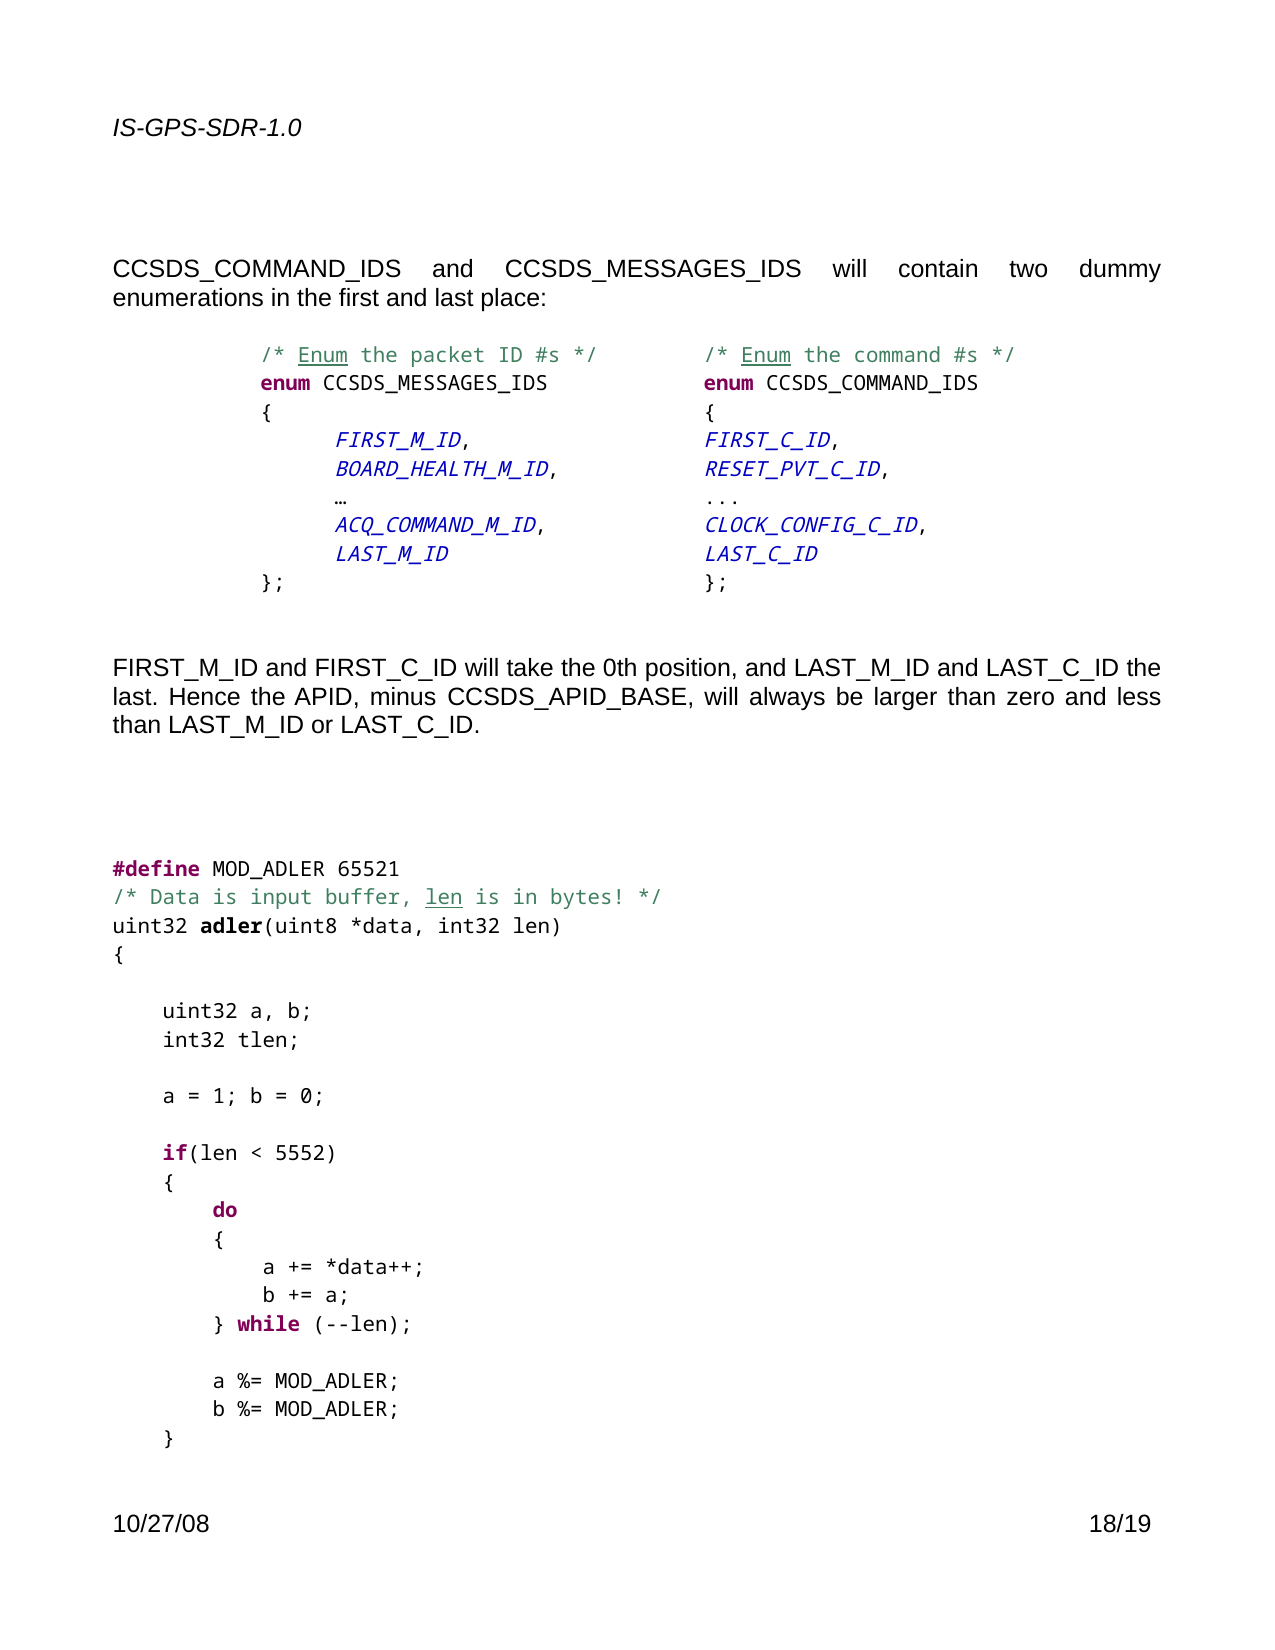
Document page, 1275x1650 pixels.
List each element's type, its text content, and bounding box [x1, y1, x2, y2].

text BOARD_HEALTH_M_ID, RESET_PVT_C_ID, [112, 454, 1162, 482]
text b += a; [112, 1281, 1162, 1309]
text } while (--len); [112, 1309, 1162, 1337]
text a += *data++; [112, 1252, 1162, 1281]
text LAST_M_ID LAST_C_ID [112, 539, 1162, 567]
text a = 1; b = 0; [112, 1082, 1162, 1110]
text { [112, 1167, 1162, 1195]
text uint32 adler(uint8 *data, int32 len) [112, 911, 1162, 939]
text { { [112, 397, 1162, 425]
text /* Enum the packet ID #s */ /* Enum the command #s */ [112, 340, 1162, 368]
text int32 tlen; [112, 1025, 1162, 1053]
text CCSDS_COMMAND_IDS and CCSDS_MESSAGES_IDS will contain two dummy enumerations in the first and last place: [112, 254, 1162, 311]
text } [112, 1423, 1162, 1451]
text uint32 a, b; [112, 996, 1162, 1025]
text a %= MOD_ADLER; [112, 1366, 1162, 1394]
text if(len < 5552) [112, 1138, 1162, 1167]
text }; }; [112, 567, 1162, 596]
text { [112, 1224, 1162, 1252]
text #define MOD_ADLER 65521 [112, 854, 1162, 882]
text ACQ_COMMAND_M_ID, CLOCK_CONFIG_C_ID, [112, 511, 1162, 539]
text b %= MOD_ADLER; [112, 1394, 1162, 1423]
text do [112, 1195, 1162, 1224]
text { [112, 939, 1162, 968]
text … ... [112, 482, 1162, 511]
text FIRST_M_ID and FIRST_C_ID will take the 0th position, and LAST_M_ID and LAST_C_ID the last. Hence the APID, minus CCSDS_APID_BASE, will always be larger than zero and less than LAST_M_ID or LAST_C_ID. [112, 653, 1162, 739]
text enum CCSDS_MESSAGES_IDS enum CCSDS_COMMAND_IDS [112, 368, 1162, 397]
text FIRST_M_ID, FIRST_C_ID, [112, 425, 1162, 454]
text /* Data is input buffer, len is in bytes! */ [112, 882, 1162, 911]
